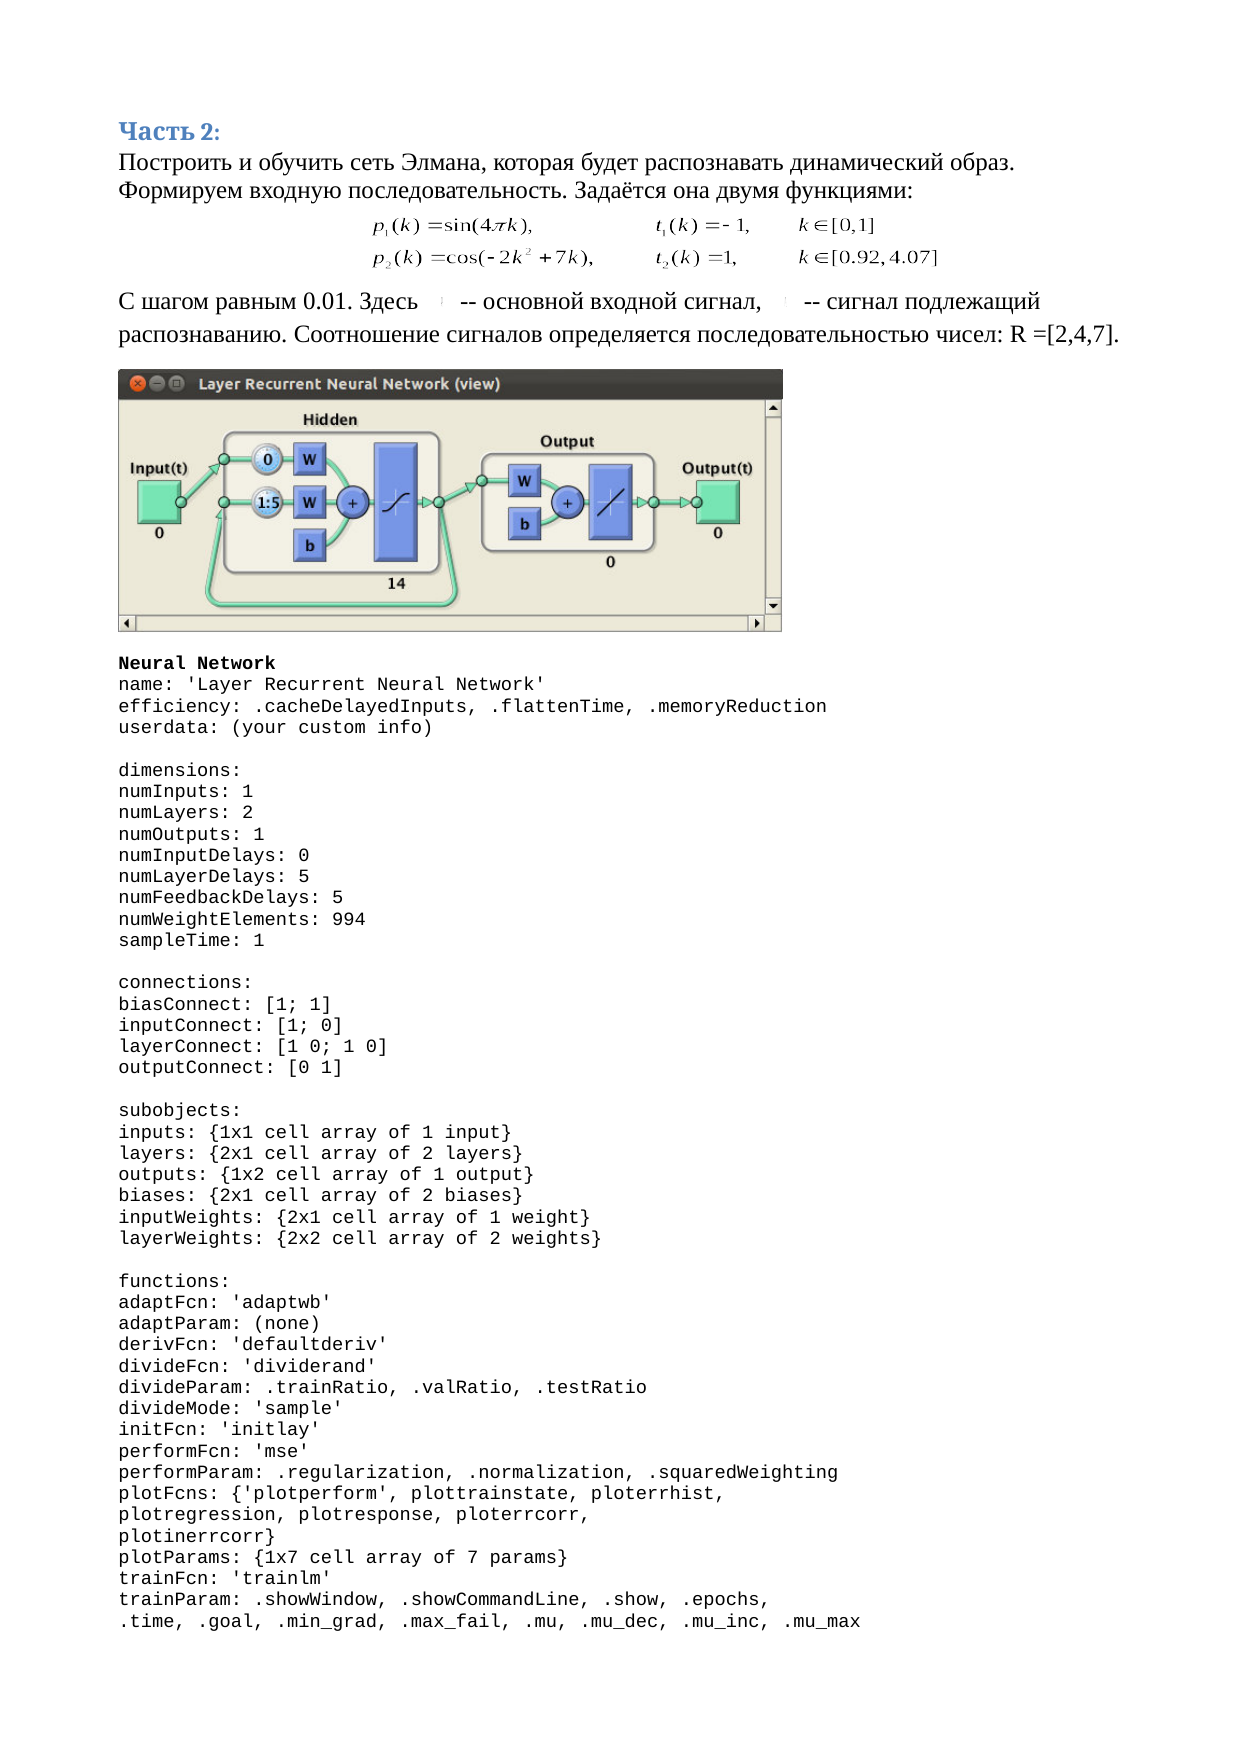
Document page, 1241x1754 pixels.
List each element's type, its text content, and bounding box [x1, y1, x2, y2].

text derivFcn: 'defaultderiv' [118, 1335, 1122, 1356]
text adaptFcn: 'adaptwb' [118, 1293, 1122, 1314]
text С шагом равным 0.01. Здесь -- основной входной сигнал, -- сигнал подлежащий распознаванию. Соотношение сигналов определяется последовательностью чисел: R =[2,4,7]. [118, 281, 1122, 348]
text numLayerDelays: 5 [118, 867, 1122, 888]
text plotinerrcorr} [118, 1526, 1122, 1548]
text connections: [118, 973, 1122, 994]
text functions: [118, 1271, 1122, 1293]
picture [118, 369, 783, 633]
text plotParams: {1x7 cell array of 7 params} [118, 1548, 1122, 1569]
text performParam: .regularization, .normalization, .squaredWeighting [118, 1463, 1122, 1484]
text trainFcn: 'trainlm' [118, 1569, 1122, 1590]
text .time, .goal, .min_grad, .max_fail, .mu, .mu_dec, .mu_inc, .mu_max [118, 1611, 1122, 1633]
text biases: {2x1 cell array of 2 biases} [118, 1186, 1122, 1207]
text plotFcns: {'plotperform', plottrainstate, ploterrhist, [118, 1484, 1122, 1505]
text inputWeights: {2x1 cell array of 1 weight} [118, 1207, 1122, 1229]
text numWeightElements: 994 [118, 909, 1122, 931]
text Построить и обучить сеть Элмана, которая будет распознавать динамический образ. [118, 147, 1122, 176]
text name: 'Layer Recurrent Neural Network' [118, 675, 1122, 696]
text numOutputs: 1 [118, 824, 1122, 846]
text performFcn: 'mse' [118, 1441, 1122, 1463]
text sampleTime: 1 [118, 931, 1122, 952]
text layers: {2x1 cell array of 2 layers} [118, 1144, 1122, 1165]
text plotregression, plotresponse, ploterrcorr, [118, 1505, 1122, 1526]
text dimensions: [118, 761, 1122, 782]
subtitle Часть 2: [118, 118, 1122, 147]
text numFeedbackDelays: 5 [118, 888, 1122, 909]
text layerWeights: {2x2 cell array of 2 weights} [118, 1229, 1122, 1250]
text divideParam: .trainRatio, .valRatio, .testRatio [118, 1378, 1122, 1399]
text Формируем входную последовательность. Задаётся она двумя функциями: [118, 176, 1122, 204]
text efficiency: .cacheDelayedInputs, .flattenTime, .memoryReduction [118, 696, 1122, 718]
text trainParam: .showWindow, .showCommandLine, .show, .epochs, [118, 1590, 1122, 1611]
text subobjects: [118, 1101, 1122, 1122]
text inputConnect: [1; 0] [118, 1016, 1122, 1037]
text numInputDelays: 0 [118, 846, 1122, 867]
text Neural Network [118, 654, 1122, 675]
text biasConnect: [1; 1] [118, 994, 1122, 1016]
text adaptParam: (none) [118, 1314, 1122, 1335]
text inputs: {1x1 cell array of 1 input} [118, 1122, 1122, 1144]
text divideFcn: 'dividerand' [118, 1356, 1122, 1378]
text divideMode: 'sample' [118, 1399, 1122, 1420]
text outputConnect: [0 1] [118, 1058, 1122, 1079]
text outputs: {1x2 cell array of 1 output} [118, 1165, 1122, 1186]
text userdata: (your custom info) [118, 718, 1122, 739]
text numInputs: 1 [118, 782, 1122, 803]
text layerConnect: [1 0; 1 0] [118, 1037, 1122, 1058]
text initFcn: 'initlay' [118, 1420, 1122, 1441]
text numLayers: 2 [118, 803, 1122, 824]
